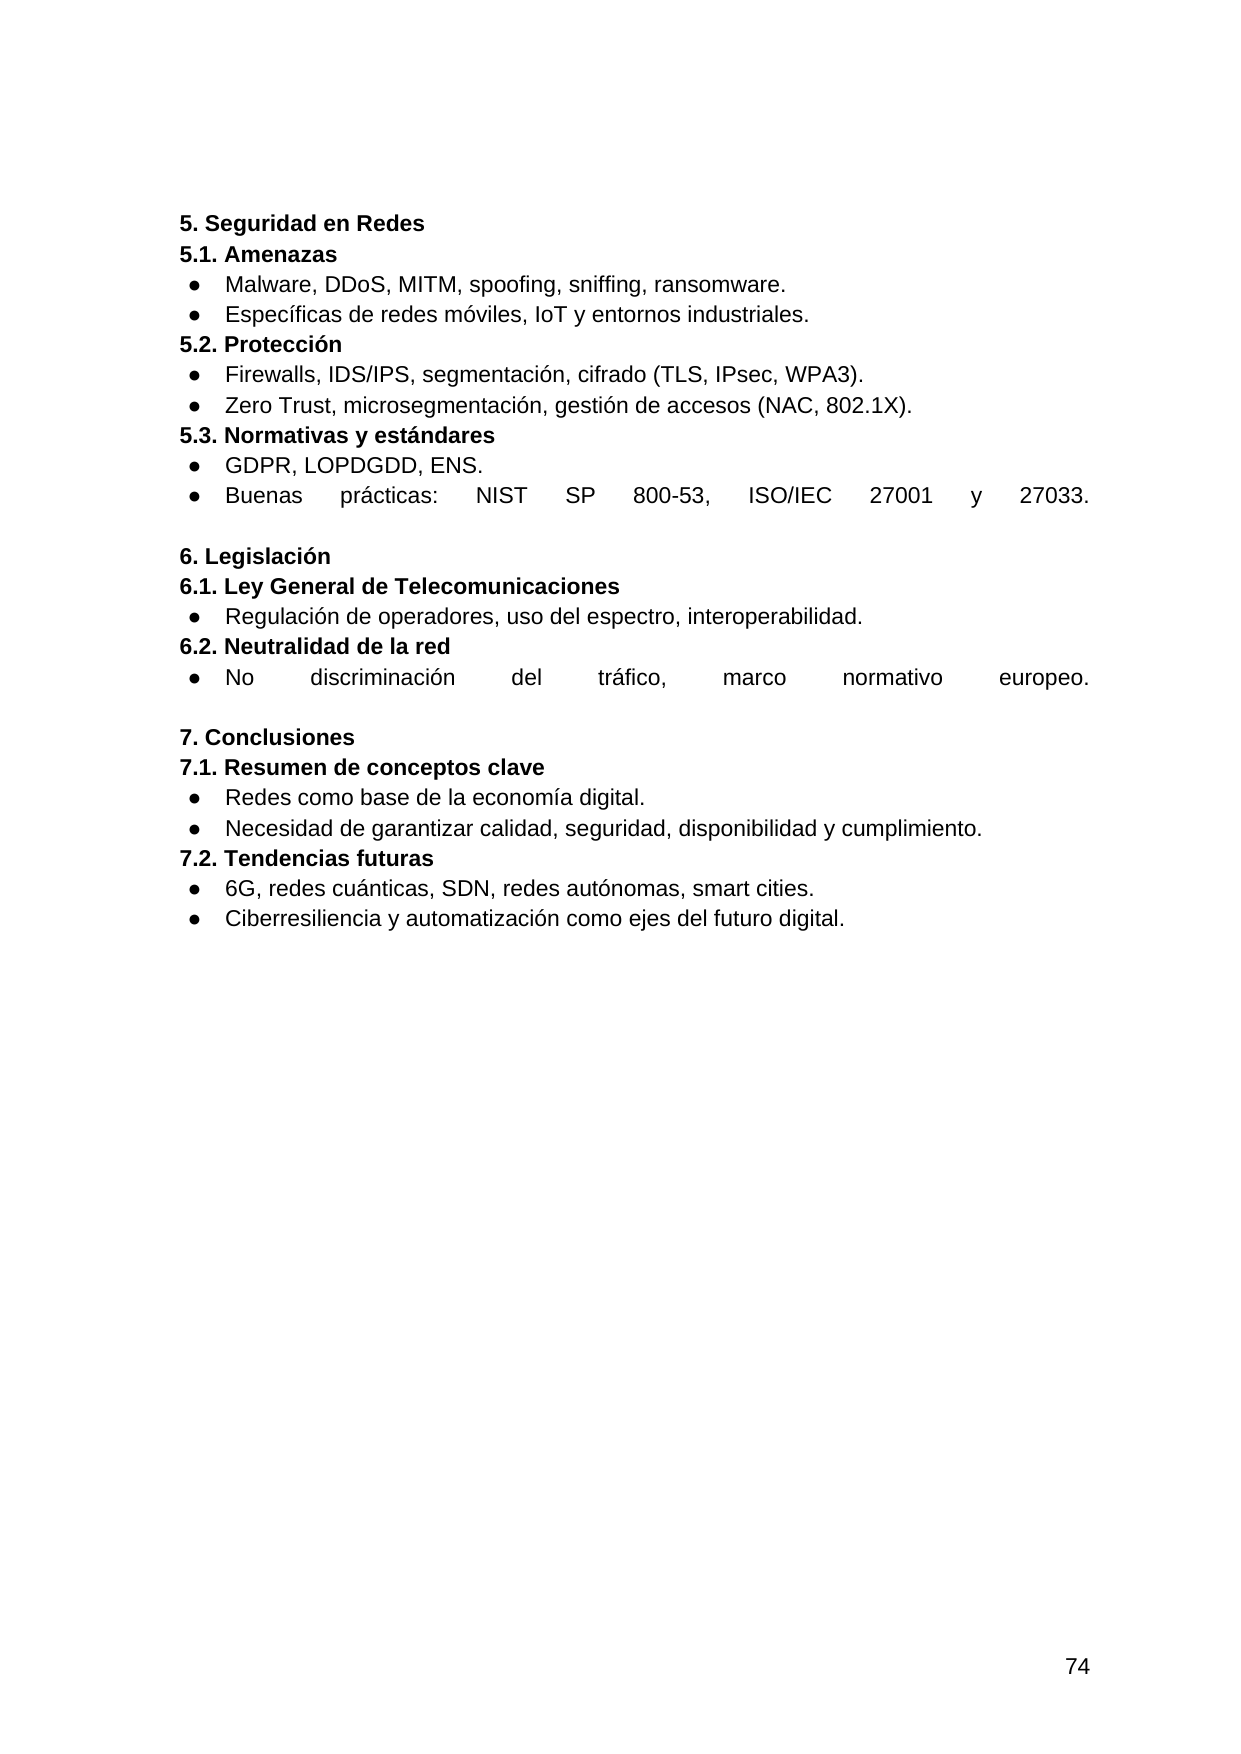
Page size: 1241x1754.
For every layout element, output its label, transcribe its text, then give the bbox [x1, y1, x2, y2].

list Ciberresiliencia y automatización como ejes del futuro digital. [187, 905, 1090, 932]
list Regulación de operadores, uso del espectro, interoperabilidad. [187, 603, 1090, 629]
list 6G, redes cuánticas, SDN, redes autónomas, smart cities. [187, 875, 1090, 901]
list GDPR, LOPDGDD, ENS. [187, 452, 1090, 478]
list Zero Trust, microsegmentación, gestión de accesos (NAC, 802.1X). [187, 392, 1090, 418]
text 7. Conclusiones [179, 724, 1090, 750]
text 5.2. Protección [179, 331, 1090, 358]
list Necesidad de garantizar calidad, seguridad, disponibilidad y cumplimiento. [187, 814, 1090, 841]
list Redes como base de la economía digital. [187, 784, 1090, 811]
text 5. Seguridad en Redes [179, 210, 1090, 237]
list No discriminación del tráfico, marco normativo europeo. [187, 663, 1090, 720]
list [187, 150, 1090, 176]
list Firewalls, IDS/IPS, segmentación, cifrado (TLS, IPsec, WPA3). [187, 361, 1090, 388]
list Buenas prácticas: NIST SP 800-53, ISO/IEC 27001 y 27033. [187, 482, 1090, 539]
text 6.1. Ley General de Telecomunicaciones [179, 573, 1090, 599]
text 5.3. Normativas y estándares [179, 422, 1090, 448]
list Específicas de redes móviles, IoT y entornos industriales. [187, 301, 1090, 327]
text 7.2. Tendencias futuras [179, 845, 1090, 871]
list Malware, DDoS, MITM, spoofing, sniffing, ransomware. [187, 271, 1090, 297]
text 5.1. Amenazas [179, 241, 1090, 267]
text 7.1. Resumen de conceptos clave [179, 754, 1090, 781]
text 6.2. Neutralidad de la red [179, 633, 1090, 660]
text 6. Legislación [179, 543, 1090, 569]
